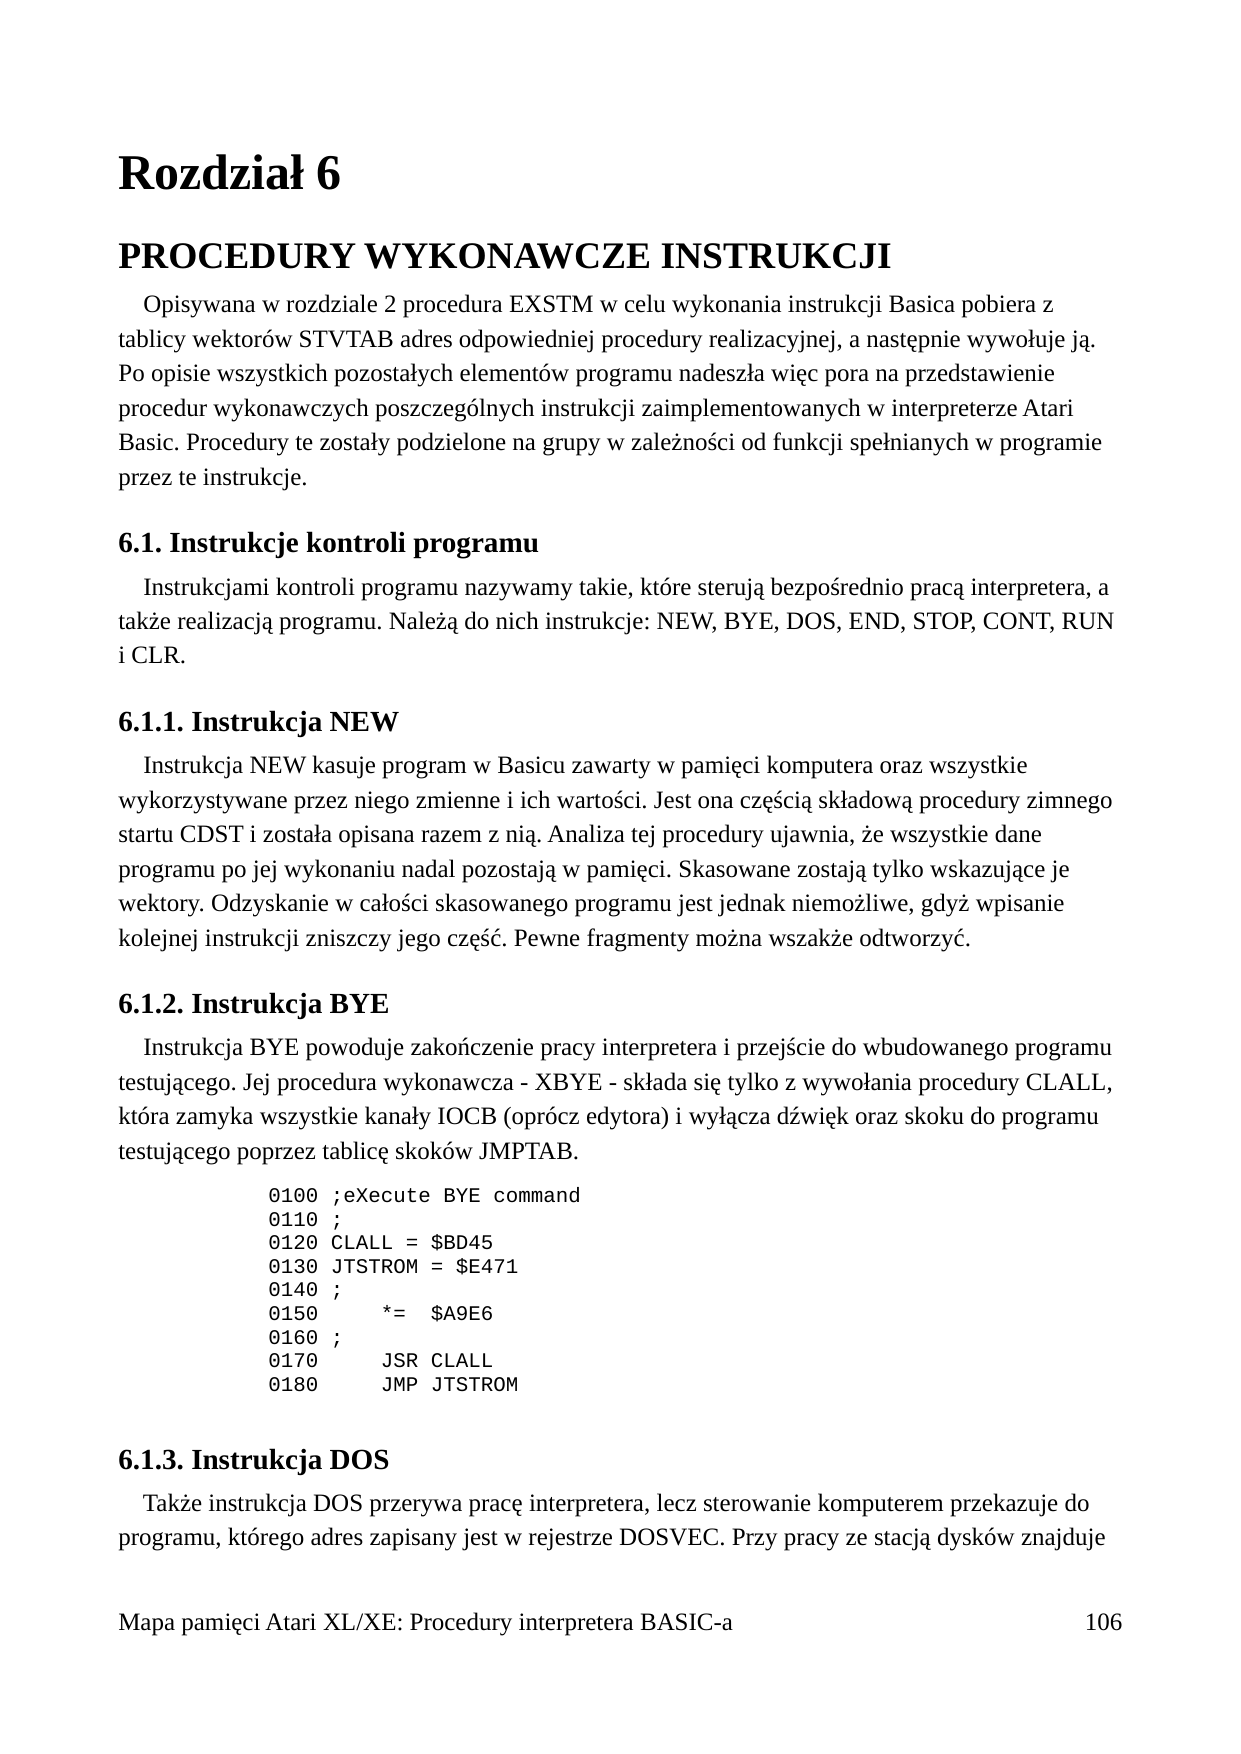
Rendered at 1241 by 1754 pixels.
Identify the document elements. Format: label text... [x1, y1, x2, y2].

text 0140 ; [118, 1279, 1122, 1303]
text 0120 CLALL = $BD45 [118, 1232, 1122, 1256]
text 0150 *= $A9E6 [118, 1303, 1122, 1327]
subtitle 6.1.1. Instrukcja NEW [118, 704, 1122, 738]
text 0180 JMP JTSTROM [118, 1374, 1122, 1398]
subtitle 6.1.2. Instrukcja BYE [118, 986, 1122, 1020]
text 0160 ; [118, 1327, 1122, 1350]
text 0100 ;eXecute BYE command [118, 1185, 1122, 1208]
text 0130 JTSTROM = $E471 [118, 1256, 1122, 1279]
text Opisywana w rozdziale 2 procedura EXSTM w celu wykonania instrukcji Basica pobiera z tablicy wektorów STVTAB adres odpowiedniej procedury realizacyjnej, a następnie wywołuje ją. Po opisie wszystkich pozostałych elementów programu nadeszła więc pora na przedstawienie procedur wykonawczych poszczególnych instrukcji zaimplementowanych w interpreterze Atari Basic. Procedury te zostały podzielone na grupy w zależności od funkcji spełnianych w programie przez te instrukcje. [118, 289, 1122, 491]
subtitle 6.1.3. Instrukcja DOS [118, 1442, 1122, 1475]
subtitle Rozdział 6 [118, 143, 1122, 201]
subtitle PROCEDURY WYKONAWCZE INSTRUKCJI [118, 234, 1122, 277]
text 0110 ; [118, 1208, 1122, 1232]
text Instrukcja NEW kasuje program w Basicu zawarty w pamięci komputera oraz wszystkie wykorzystywane przez niego zmienne i ich wartości. Jest ona częścią składową procedury zimnego startu CDST i została opisana razem z nią. Analiza tej procedury ujawnia, że wszystkie dane programu po jej wykonaniu nadal pozostają w pamięci. Skasowane zostają tylko wskazujące je wektory. Odzyskanie w całości skasowanego programu jest jednak niemożliwe, gdyż wpisanie kolejnej instrukcji zniszczy jego część. Pewne fragmenty można wszakże odtworzyć. [118, 750, 1122, 951]
text Także instrukcja DOS przerywa pracę interpretera, lecz sterowanie komputerem przekazuje do programu, którego adres zapisany jest w rejestrze DOSVEC. Przy pracy ze stacją dysków znajduje [118, 1488, 1122, 1551]
text Instrukcjami kontroli programu nazywamy takie, które sterują bezpośrednio pracą interpretera, a także realizacją programu. Należą do nich instrukcje: NEW, BYE, DOS, END, STOP, CONT, RUN i CLR. [118, 572, 1122, 669]
text 0170 JSR CLALL [118, 1350, 1122, 1374]
text Instrukcja BYE powoduje zakończenie pracy interpretera i przejście do wbudowanego programu testującego. Jej procedura wykonawcza - XBYE - składa się tylko z wywołania procedury CLALL, która zamyka wszystkie kanały IOCB (oprócz edytora) i wyłącza dźwięk oraz skoku do programu testującego poprzez tablicę skoków JMPTAB. [118, 1032, 1122, 1164]
subtitle 6.1. Instrukcje kontroli programu [118, 526, 1122, 559]
